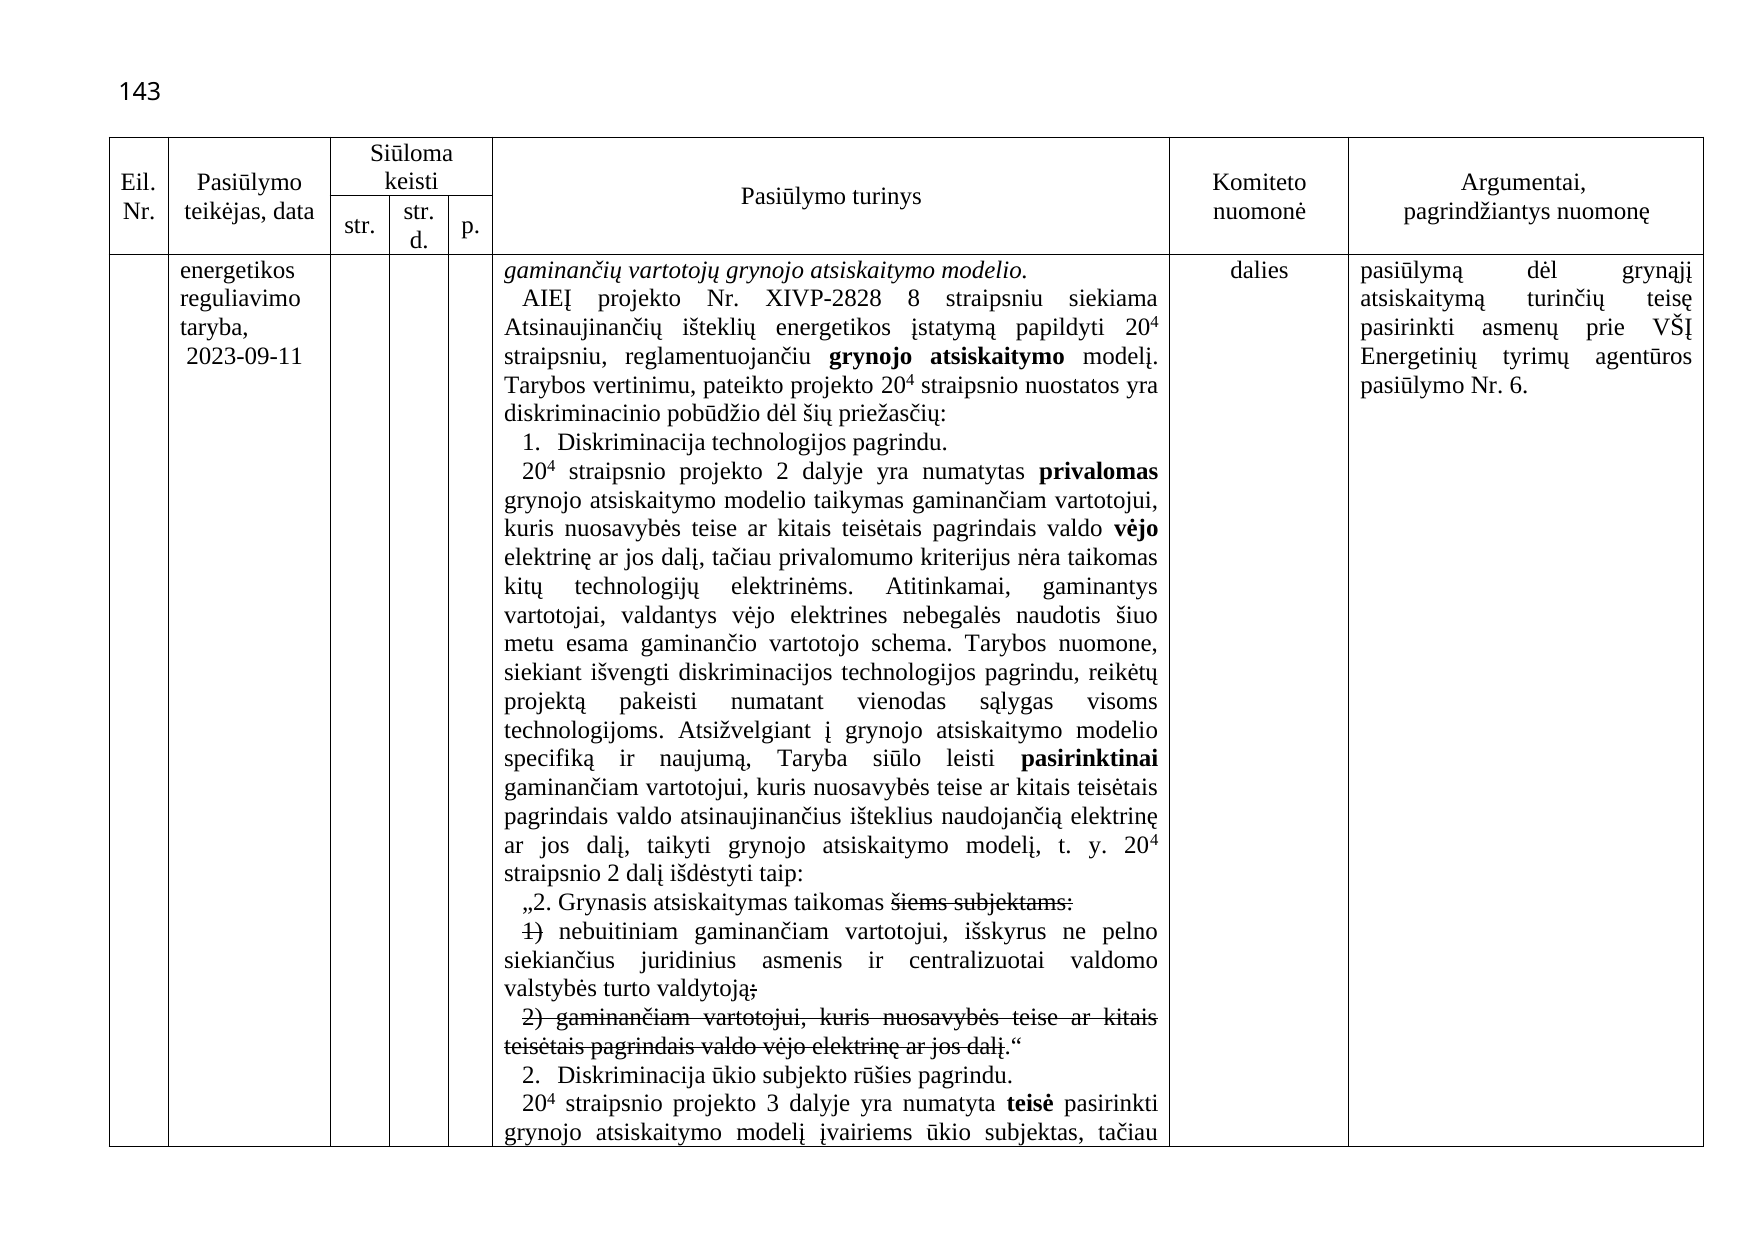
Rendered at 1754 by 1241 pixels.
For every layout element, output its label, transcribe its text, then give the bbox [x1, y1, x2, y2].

table_header Argumentai, pagrindžiantys nuomonę [1349, 138, 1703, 254]
table_cell [331, 255, 389, 1146]
table_cell energetikos reguliavimo taryba, 2023-09-11 [169, 255, 330, 1146]
table_header Pasiūlymo turinys [493, 138, 1169, 254]
table_cell dalies [1170, 255, 1348, 1146]
table_cell pasiūlymą dėl grynąjį atsiskaitymą turinčių teisę pasirinkti asmenų prie VŠĮ Energetinių tyrimų agentūros pasiūlymo Nr. 6. [1349, 255, 1703, 1146]
table_header Komiteto nuomonė [1170, 138, 1348, 254]
table_header Siūloma keisti [331, 138, 492, 195]
table_cell p. [449, 196, 492, 254]
table_cell [110, 255, 168, 1146]
table_cell str. d. [390, 196, 448, 254]
table_header Pasiūlymo teikėjas, data [169, 138, 330, 254]
table_cell [390, 255, 448, 1146]
table_cell [449, 255, 492, 1146]
table_cell gaminančių vartotojų grynojo atsiskaitymo modelio. AIEĮ projekto Nr. XIVP-2828 8 straipsniu siekiama Atsinaujinančių išteklių energetikos įstatymą papildyti 204 straipsniu, reglamentuojančiu grynojo atsiskaitymo modelį. Tarybos vertinimu, pateikto projekto 204 straipsnio nuostatos yra diskriminacinio pobūdžio dėl šių priežasčių: Diskriminacija technologijos pagrindu. 204 straipsnio projekto 2 dalyje yra numatytas privalomas grynojo atsiskaitymo modelio taikymas gaminančiam vartotojui, kuris nuosavybės teise ar kitais teisėtais pagrindais valdo vėjo elektrinę ar jos dalį, tačiau privalomumo kriterijus nėra taikomas kitų technologijų elektrinėms. Atitinkamai, gaminantys vartotojai, valdantys vėjo elektrines nebegalės naudotis šiuo metu esama gaminančio vartotojo schema. Tarybos nuomone, siekiant išvengti diskriminacijos technologijos pagrindu, reikėtų projektą pakeisti numatant vienodas sąlygas visoms technologijoms. Atsižvelgiant į grynojo atsiskaitymo modelio specifiką ir naujumą, Taryba siūlo leisti pasirinktinai gaminančiam vartotojui, kuris nuosavybės teise ar kitais teisėtais pagrindais valdo atsinaujinančius išteklius naudojančią elektrinę ar jos dalį, taikyti grynojo atsiskaitymo modelį, t. y. 204 straipsnio 2 dalį išdėstyti taip: „2. Grynasis atsiskaitymas taikomas šiems subjektams: 1) nebuitiniam gaminančiam vartotojui, išskyrus ne pelno siekiančius juridinius asmenis ir centralizuotai valdomo valstybės turto valdytoją; 2) gaminančiam vartotojui, kuris nuosavybės teise ar kitais teisėtais pagrindais valdo vėjo elektrinę ar jos dalį.“ Diskriminacija ūkio subjekto rūšies pagrindu. 204 straipsnio projekto 3 dalyje yra numatyta teisė pasirinkti grynojo atsiskaitymo modelį įvairiems ūkio subjektas, tačiau [493, 255, 1169, 1146]
table_cell str. [331, 196, 389, 254]
table_header Eil. Nr. [110, 138, 168, 254]
